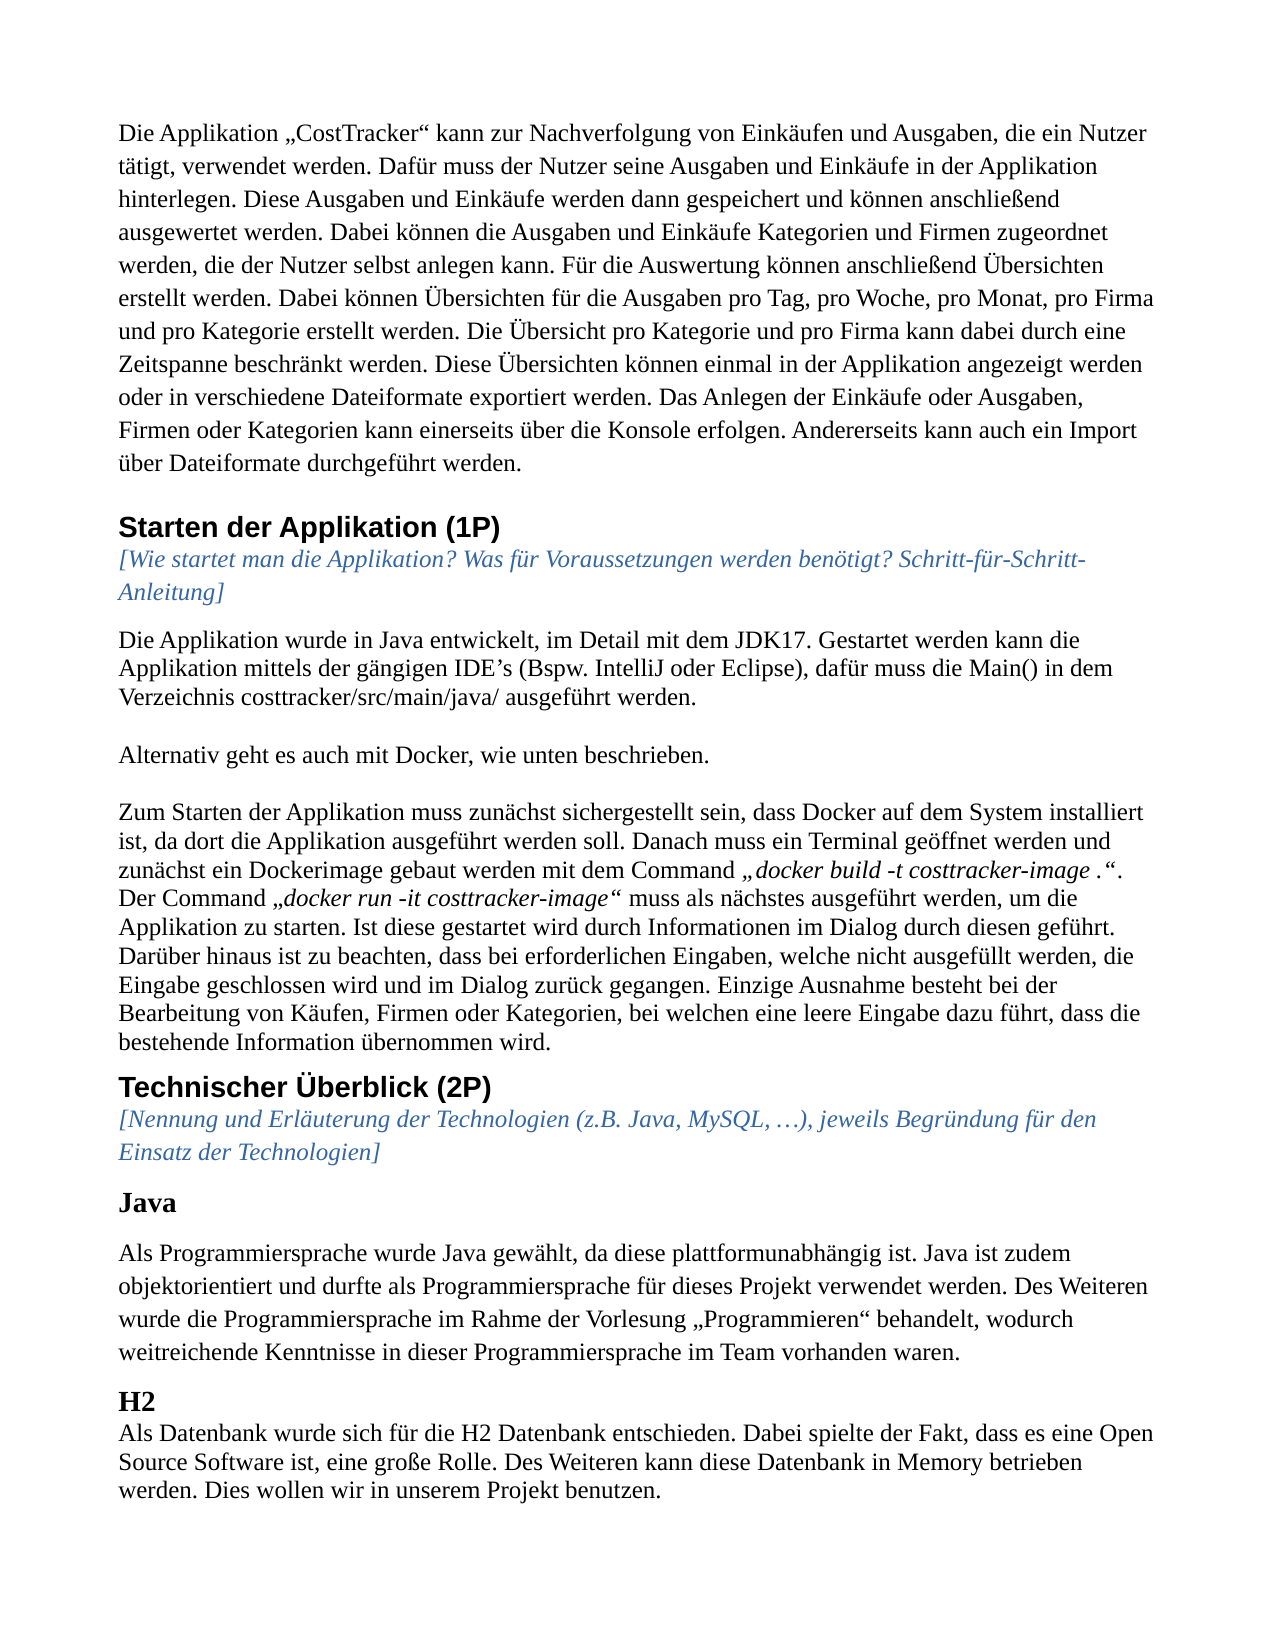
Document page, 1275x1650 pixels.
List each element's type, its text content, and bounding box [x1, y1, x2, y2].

text [Nennung und Erläuterung der Technologien (z.B. Java, MySQL, …), jeweils Begründung für den Einsatz der Technologien] [118, 1104, 1157, 1166]
text Zum Starten der Applikation muss zunächst sichergestellt sein, dass Docker auf dem System installiert ist, da dort die Applikation ausgeführt werden soll. Danach muss ein Terminal geöffnet werden und zunächst ein Dockerimage gebaut werden mit dem Command „docker build -t costtracker-image .“. Der Command „docker run -it costtracker-image“ muss als nächstes ausgeführt werden, um die Applikation zu starten. Ist diese gestartet wird durch Informationen im Dialog durch diesen geführt. Darüber hinaus ist zu beachten, dass bei erforderlichen Eingaben, welche nicht ausgefüllt werden, die Eingabe geschlossen wird und im Dialog zurück gegangen. Einzige Ausnahme besteht bei der Bearbeitung von Käufen, Firmen oder Kategorien, bei welchen eine leere Eingabe dazu führt, dass die bestehende Information übernommen wird. [118, 797, 1157, 1056]
text Java [118, 1185, 1157, 1218]
text Die Applikation „CostTracker“ kann zur Nachverfolgung von Einkäufen und Ausgaben, die ein Nutzer tätigt, verwendet werden. Dafür muss der Nutzer seine Ausgaben und Einkäufe in der Applikation hinterlegen. Diese Ausgaben und Einkäufe werden dann gespeichert und können anschließend ausgewertet werden. Dabei können die Ausgaben und Einkäufe Kategorien und Firmen zugeordnet werden, die der Nutzer selbst anlegen kann. Für die Auswertung können anschließend Übersichten erstellt werden. Dabei können Übersichten für die Ausgaben pro Tag, pro Woche, pro Monat, pro Firma und pro Kategorie erstellt werden. Die Übersicht pro Kategorie und pro Firma kann dabei durch eine Zeitspanne beschränkt werden. Diese Übersichten können einmal in der Applikation angezeigt werden oder in verschiedene Dateiformate exportiert werden. Das Anlegen der Einkäufe oder Ausgaben, Firmen oder Kategorien kann einerseits über die Konsole erfolgen. Andererseits kann auch ein Import über Dateiformate durchgeführt werden. [118, 118, 1157, 477]
text Als Programmiersprache wurde Java gewählt, da diese plattformunabhängig ist. Java ist zudem objektorientiert und durfte als Programmiersprache für dieses Projekt verwendet werden. Des Weiteren wurde die Programmiersprache im Rahme der Vorlesung „Programmieren“ behandelt, wodurch weitreichende Kenntnisse in dieser Programmiersprache im Team vorhanden waren. [118, 1238, 1157, 1366]
subtitle Technischer Überblick (2P) [118, 1071, 1157, 1104]
text H2 [118, 1384, 1157, 1418]
text Alternativ geht es auch mit Docker, wie unten beschrieben. [118, 740, 1157, 768]
text [Wie startet man die Applikation? Was für Voraussetzungen werden benötigt? Schritt-für-Schritt-Anleitung] [118, 544, 1157, 606]
subtitle Starten der Applikation (1P) [118, 511, 1157, 544]
text Als Datenbank wurde sich für die H2 Datenbank entschieden. Dabei spielte der Fakt, dass es eine Open Source Software ist, eine große Rolle. Des Weiteren kann diese Datenbank in Memory betrieben werden. Dies wollen wir in unserem Projekt benutzen. [118, 1418, 1157, 1504]
text Die Applikation wurde in Java entwickelt, im Detail mit dem JDK17. Gestartet werden kann die Applikation mittels der gängigen IDE’s (Bspw. IntelliJ oder Eclipse), dafür muss die Main() in dem Verzeichnis costtracker/src/main/java/ ausgeführt werden. [118, 625, 1157, 711]
